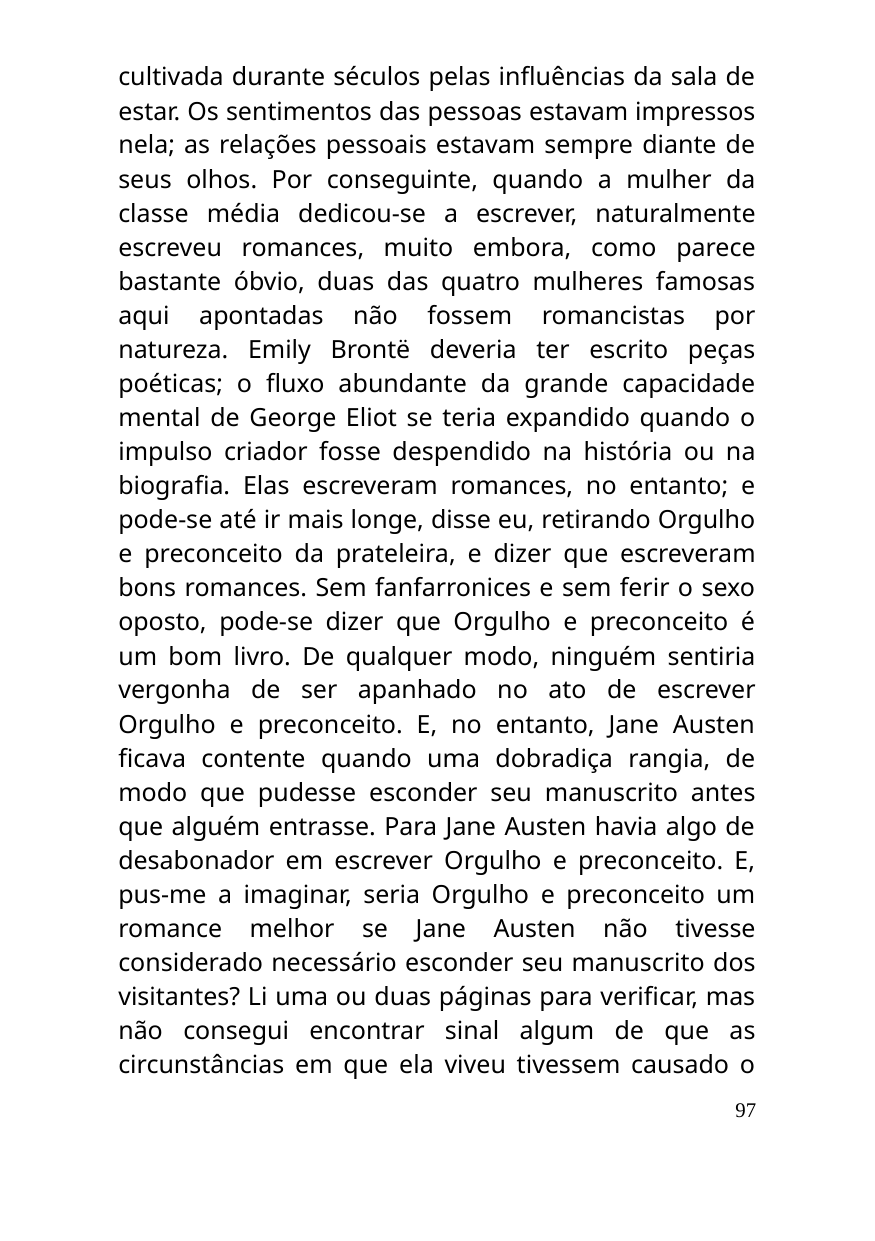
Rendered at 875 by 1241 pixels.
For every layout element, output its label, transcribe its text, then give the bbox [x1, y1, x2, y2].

text cultivada durante séculos pelas influências da sala de estar. Os sentimentos das pessoas estavam impressos nela; as relações pessoais estavam sempre diante de seus olhos. Por conseguinte, quando a mulher da classe média dedicou-se a escrever, naturalmente escreveu romances, muito embora, como parece bastante óbvio, duas das quatro mulheres famosas aqui apontadas não fossem romancistas por natureza. Emily Brontë deveria ter escrito peças poéticas; o fluxo abundante da grande capacidade mental de George Eliot se teria expandido quando o impulso criador fosse despendido na história ou na biografia. Elas escreveram romances, no entanto; e pode-se até ir mais longe, disse eu, retirando Orgulho e preconceito da prateleira, e dizer que escreveram bons romances. Sem fanfarronices e sem ferir o sexo oposto, pode-se dizer que Orgulho e preconceito é um bom livro. De qualquer modo, ninguém sentiria vergonha de ser apanhado no ato de escrever Orgulho e preconceito. E, no entanto, Jane Austen ficava contente quando uma dobradiça rangia, de modo que pudesse esconder seu manuscrito antes que alguém entrasse. Para Jane Austen havia algo de desabonador em escrever Orgulho e preconceito. E, pus-me a imaginar, seria Orgulho e preconceito um romance melhor se Jane Austen não tivesse considerado necessário esconder seu manuscrito dos visitantes? Li uma ou duas páginas para verificar, mas não consegui encontrar sinal algum de que as circunstâncias em que ela viveu tivessem causado o [118, 59, 756, 1081]
